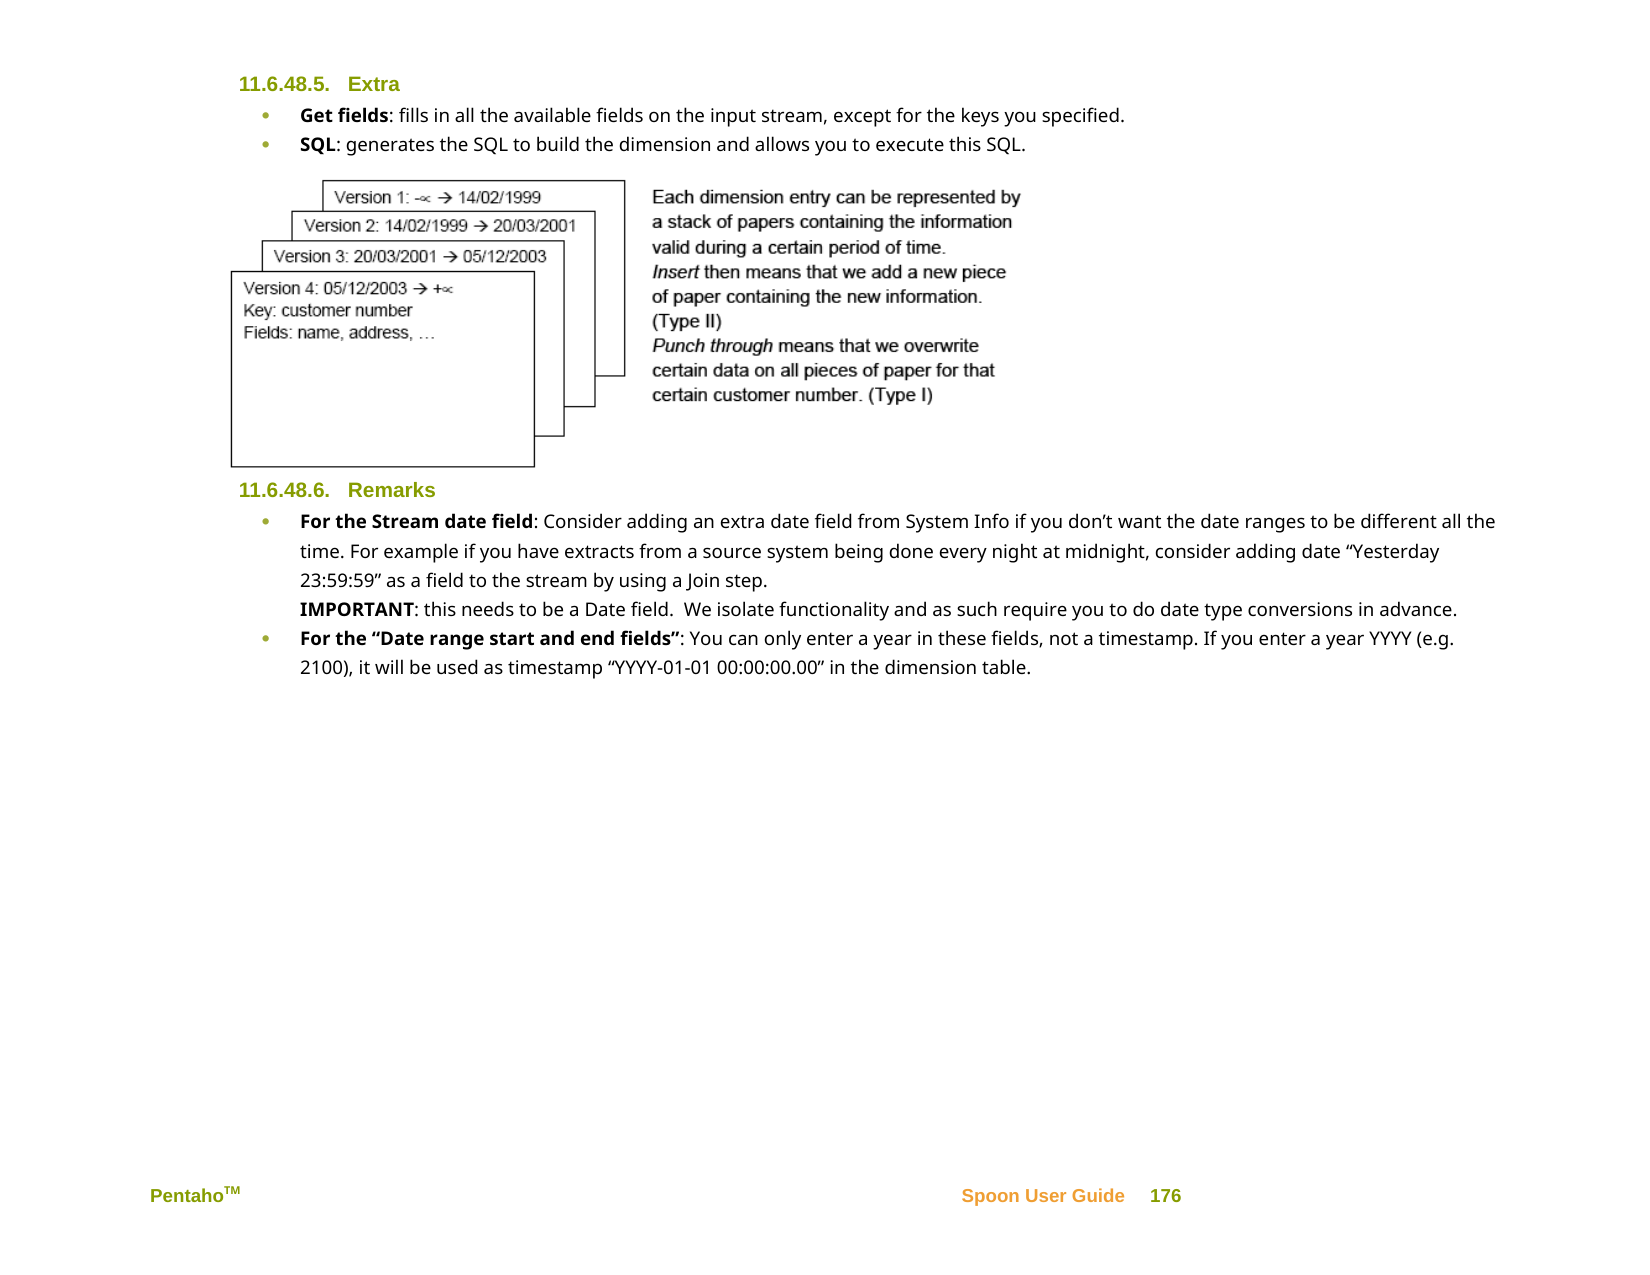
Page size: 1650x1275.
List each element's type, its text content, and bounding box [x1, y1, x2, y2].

list Get fields: fills in all the available fields on the input stream, except for the keys you specified. [262, 99, 1500, 128]
list IMPORTANT: this needs to be a Date field. We isolate functionality and as such require you to do date type conversions in advance. [262, 593, 1500, 622]
subtitle Remarks [239, 176, 1500, 505]
list For the Stream date field: Consider adding an extra date field from System Info if you don’t want the date ranges to be different all the time. For example if you have extracts from a source system being done every night at midnight, consider adding date “Yesterday 23:59:59” as a field to the stream by using a Join step. [262, 506, 1500, 593]
list SQL: generates the SQL to build the dimension and allows you to execute this SQL. [262, 128, 1500, 158]
subtitle Extra [239, 64, 1500, 99]
list For the “Date range start and end fields”: You can only enter a year in these fields, not a timestamp. If you enter a year YYYY (e.g. 2100), it will be used as timestamp “YYYY-01-01 00:00:00.00” in the dimension table. [262, 622, 1500, 681]
